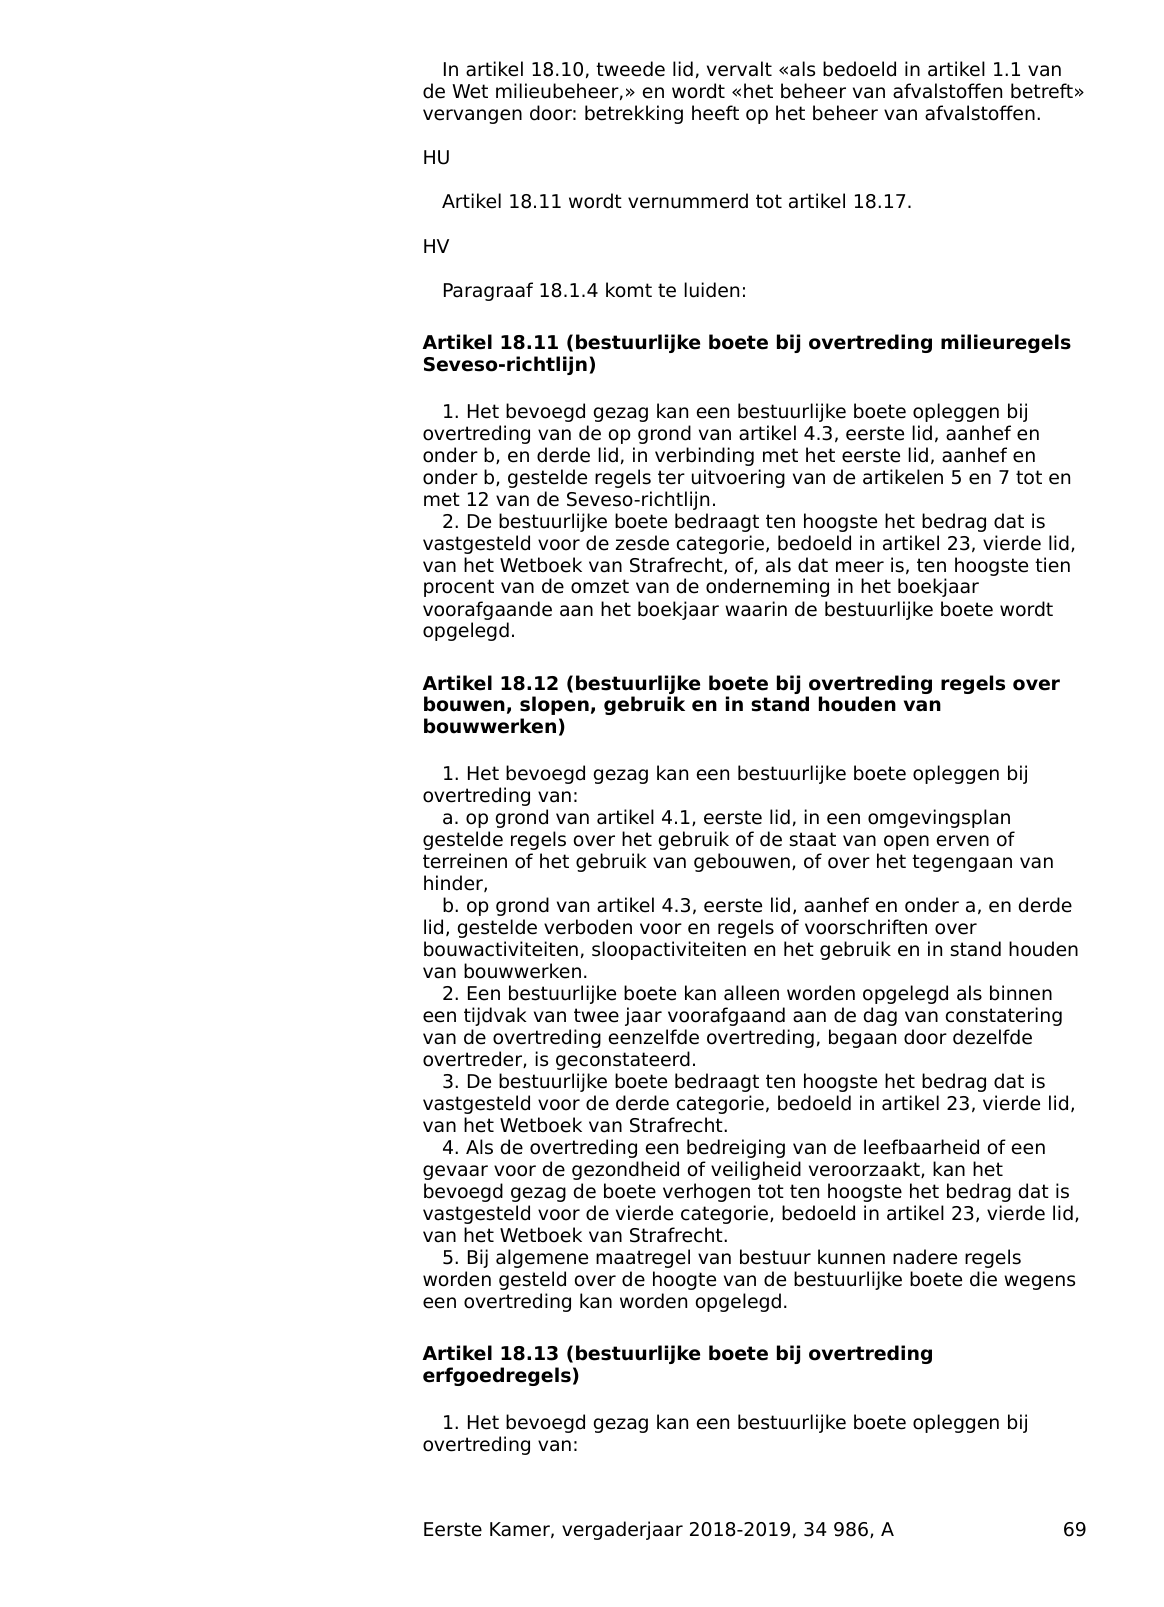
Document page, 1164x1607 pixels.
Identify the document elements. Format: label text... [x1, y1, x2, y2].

text 3. De bestuurlijke boete bedraagt ten hoogste het bedrag dat is vastgesteld voor de derde categorie, bedoeld in artikel 23, vierde lid, van het Wetboek van Strafrecht. [422, 1071, 1087, 1137]
text 1. Het bevoegd gezag kan een bestuurlijke boete opleggen bij overtreding van: [422, 763, 1087, 807]
text In artikel 18.10, tweede lid, vervalt «als bedoeld in artikel 1.1 van de Wet milieubeheer,» en wordt «het beheer van afvalstoffen betreft» vervangen door: betrekking heeft op het beheer van afvalstoffen. [422, 59, 1087, 125]
text Paragraaf 18.1.4 komt te luiden: [422, 280, 1087, 302]
subtitle Artikel 18.11 (bestuurlijke boete bij overtreding milieuregels Seveso-richtlijn) [422, 332, 1087, 376]
text 1. Het bevoegd gezag kan een bestuurlijke boete opleggen bij overtreding van de op grond van artikel 4.3, eerste lid, aanhef en onder b, en derde lid, in verbinding met het eerste lid, aanhef en onder b, gestelde regels ter uitvoering van de artikelen 5 en 7 tot en met 12 van de Seveso-richtlijn. [422, 401, 1087, 511]
subtitle Artikel 18.12 (bestuurlijke boete bij overtreding regels over bouwen, slopen, gebruik en in stand houden van bouwwerken) [422, 672, 1087, 738]
text 2. De bestuurlijke boete bedraagt ten hoogste het bedrag dat is vastgesteld voor de zesde categorie, bedoeld in artikel 23, vierde lid, van het Wetboek van Strafrecht, of, als dat meer is, ten hoogste tien procent van de omzet van de onderneming in het boekjaar voorafgaande aan het boekjaar waarin de bestuurlijke boete wordt opgelegd. [422, 511, 1087, 642]
text a. op grond van artikel 4.1, eerste lid, in een omgevingsplan gestelde regels over het gebruik of de staat van open erven of terreinen of het gebruik van gebouwen, of over het tegengaan van hinder, [422, 807, 1087, 895]
text 5. Bij algemene maatregel van bestuur kunnen nadere regels worden gesteld over de hoogte van de bestuurlijke boete die wegens een overtreding kan worden opgelegd. [422, 1247, 1087, 1313]
text b. op grond van artikel 4.3, eerste lid, aanhef en onder a, en derde lid, gestelde verboden voor en regels of voorschriften over bouwactiviteiten, sloopactiviteiten en het gebruik en in stand houden van bouwwerken. [422, 895, 1087, 983]
subtitle Artikel 18.13 (bestuurlijke boete bij overtreding erfgoedregels) [422, 1343, 1087, 1387]
text 1. Het bevoegd gezag kan een bestuurlijke boete opleggen bij overtreding van: [422, 1412, 1087, 1456]
text Artikel 18.11 wordt vernummerd tot artikel 18.17. [422, 191, 1087, 213]
text 4. Als de overtreding een bedreiging van de leefbaarheid of een gevaar voor de gezondheid of veiligheid veroorzaakt, kan het bevoegd gezag de boete verhogen tot ten hoogste het bedrag dat is vastgesteld voor de vierde categorie, bedoeld in artikel 23, vierde lid, van het Wetboek van Strafrecht. [422, 1137, 1087, 1247]
text HU [422, 147, 1087, 169]
text 2. Een bestuurlijke boete kan alleen worden opgelegd als binnen een tijdvak van twee jaar voorafgaand aan de dag van constatering van de overtreding eenzelfde overtreding, begaan door dezelfde overtreder, is geconstateerd. [422, 983, 1087, 1071]
text HV [422, 236, 1087, 257]
